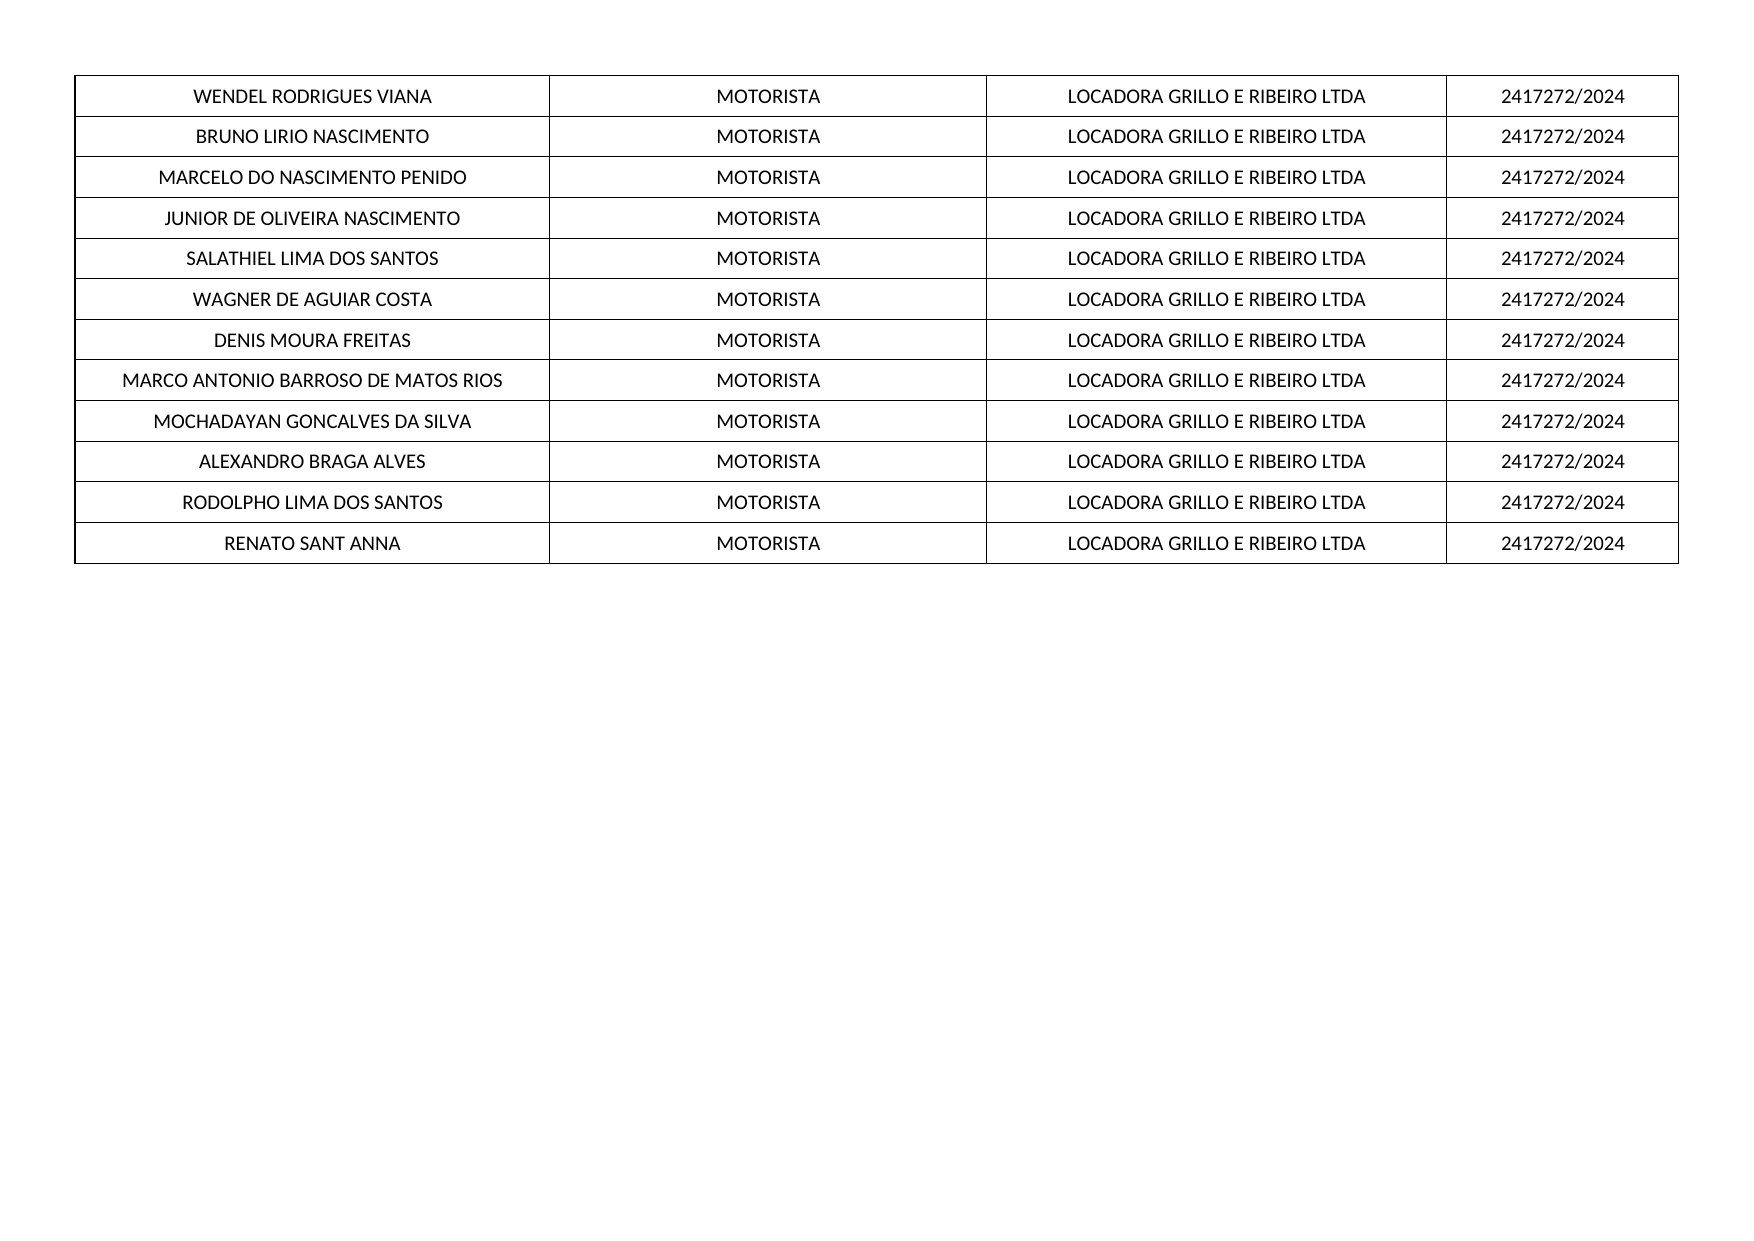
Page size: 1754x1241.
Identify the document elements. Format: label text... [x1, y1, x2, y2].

table_cell RODOLPHO LIMA DOS SANTOS [76, 482, 549, 522]
table_cell LOCADORA GRILLO E RIBEIRO LTDA [987, 157, 1446, 197]
table_cell DENIS MOURA FREITAS [76, 320, 549, 359]
table_cell 2417272/2024 [1447, 279, 1678, 319]
table_cell MOTORISTA [550, 279, 986, 319]
table_cell RENATO SANT ANNA [76, 523, 549, 562]
table_cell MOTORISTA [550, 320, 986, 359]
table_cell 2417272/2024 [1447, 117, 1678, 156]
table_cell LOCADORA GRILLO E RIBEIRO LTDA [987, 198, 1446, 237]
table_cell 2417272/2024 [1447, 482, 1678, 522]
table_cell ALEXANDRO BRAGA ALVES [76, 442, 549, 481]
table_cell MOTORISTA [550, 401, 986, 441]
table_cell LOCADORA GRILLO E RIBEIRO LTDA [987, 117, 1446, 156]
table_cell MOTORISTA [550, 442, 986, 481]
table_cell MOTORISTA [550, 117, 986, 156]
table_cell LOCADORA GRILLO E RIBEIRO LTDA [987, 442, 1446, 481]
table_cell LOCADORA GRILLO E RIBEIRO LTDA [987, 401, 1446, 441]
table_cell 2417272/2024 [1447, 198, 1678, 237]
table_cell MOTORISTA [550, 482, 986, 522]
table_cell MOTORISTA [550, 523, 986, 562]
table_cell MARCO ANTONIO BARROSO DE MATOS RIOS [76, 360, 549, 400]
table_cell 2417272/2024 [1447, 76, 1678, 116]
table_cell BRUNO LIRIO NASCIMENTO [76, 117, 549, 156]
table_cell MOTORISTA [550, 360, 986, 400]
table_cell LOCADORA GRILLO E RIBEIRO LTDA [987, 482, 1446, 522]
table_cell WENDEL RODRIGUES VIANA [76, 76, 549, 116]
table_cell 2417272/2024 [1447, 239, 1678, 278]
table_cell WAGNER DE AGUIAR COSTA [76, 279, 549, 319]
table_cell LOCADORA GRILLO E RIBEIRO LTDA [987, 320, 1446, 359]
table_cell 2417272/2024 [1447, 442, 1678, 481]
table_cell LOCADORA GRILLO E RIBEIRO LTDA [987, 76, 1446, 116]
table_cell 2417272/2024 [1447, 401, 1678, 441]
table_cell MOTORISTA [550, 76, 986, 116]
table_cell LOCADORA GRILLO E RIBEIRO LTDA [987, 360, 1446, 400]
table_cell MOCHADAYAN GONCALVES DA SILVA [76, 401, 549, 441]
table_cell 2417272/2024 [1447, 523, 1678, 562]
table_cell LOCADORA GRILLO E RIBEIRO LTDA [987, 239, 1446, 278]
table_cell 2417272/2024 [1447, 360, 1678, 400]
table_cell MARCELO DO NASCIMENTO PENIDO [76, 157, 549, 197]
table_cell 2417272/2024 [1447, 157, 1678, 197]
table_cell MOTORISTA [550, 239, 986, 278]
table_cell JUNIOR DE OLIVEIRA NASCIMENTO [76, 198, 549, 237]
table_cell LOCADORA GRILLO E RIBEIRO LTDA [987, 279, 1446, 319]
table_cell MOTORISTA [550, 157, 986, 197]
table_cell 2417272/2024 [1447, 320, 1678, 359]
table_cell SALATHIEL LIMA DOS SANTOS [76, 239, 549, 278]
table_cell MOTORISTA [550, 198, 986, 237]
table_cell LOCADORA GRILLO E RIBEIRO LTDA [987, 523, 1446, 562]
